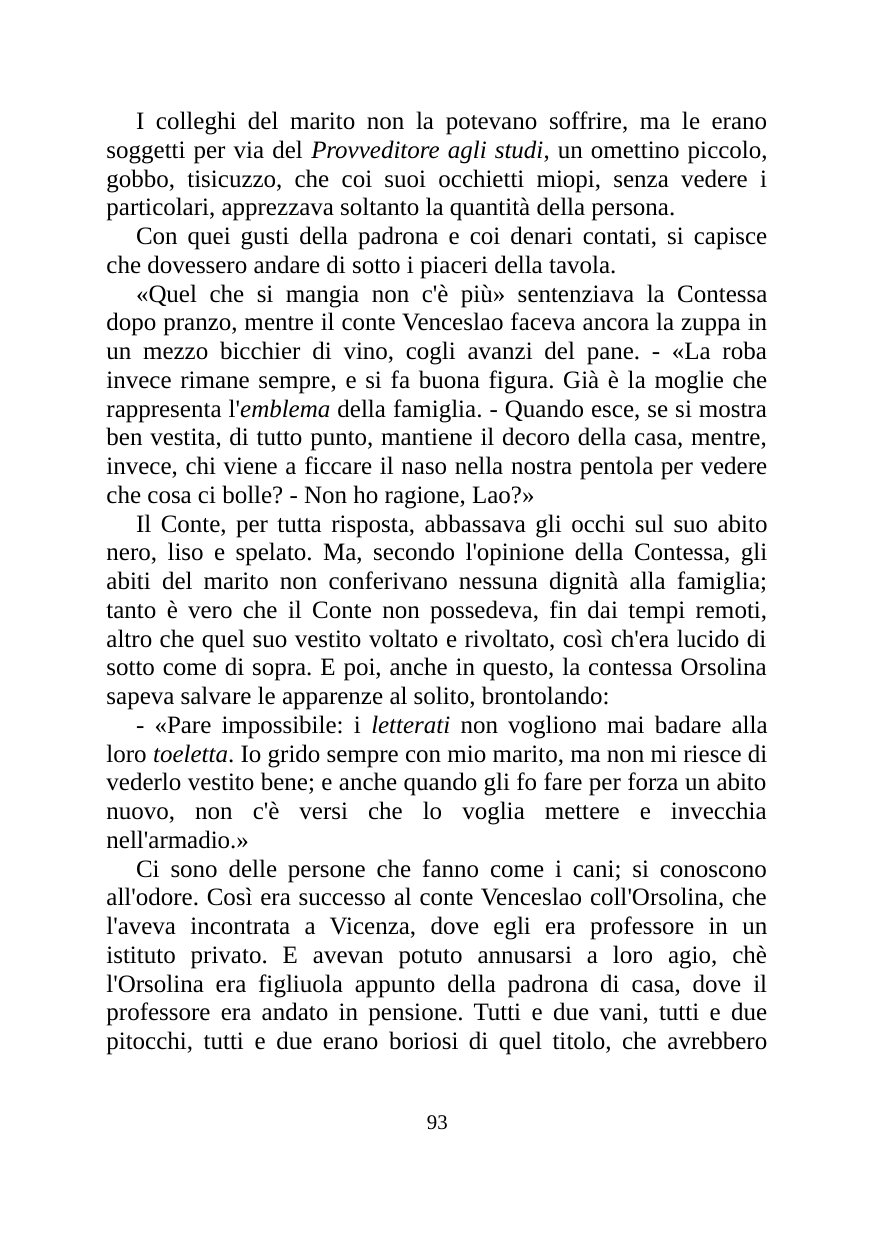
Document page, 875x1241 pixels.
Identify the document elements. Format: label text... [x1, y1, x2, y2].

text Il Conte, per tutta risposta, abbassava gli occhi sul suo abito nero, liso e spelato. Ma, secondo l'opinione della Contessa, gli abiti del marito non conferivano nessuna dignità alla famiglia; tanto è vero che il Conte non possedeva, fin dai tempi remoti, altro che quel suo vestito voltato e rivoltato, così ch'era lucido di sotto come di sopra. E poi, anche in questo, la contessa Orsolina sapeva salvare le apparenze al solito, brontolando: [106, 509, 768, 710]
text - «Pare impossibile: i letterati non vogliono mai badare alla loro toeletta. Io grido sempre con mio marito, ma non mi riesce di vederlo vestito bene; e anche quando gli fo fare per forza un abito nuovo, non c'è versi che lo voglia mettere e invecchia nell'armadio.» [106, 710, 768, 854]
text «Quel che si mangia non c'è più» sentenziava la Contessa dopo pranzo, mentre il conte Venceslao faceva ancora la zuppa in un mezzo bicchier di vino, cogli avanzi del pane. - «La roba invece rimane sempre, e si fa buona figura. Già è la moglie che rappresenta l'emblema della famiglia. - Quando esce, se si mostra ben vestita, di tutto punto, mantiene il decoro della casa, mentre, invece, chi viene a ficcare il naso nella nostra pentola per vedere che cosa ci bolle? - Non ho ragione, Lao?» [106, 279, 768, 509]
text Con quei gusti della padrona e coi denari contati, si capisce che dovessero andare di sotto i piaceri della tavola. [106, 221, 768, 279]
text I colleghi del marito non la potevano soffrire, ma le erano soggetti per via del Provveditore agli studi, un omettino piccolo, gobbo, tisicuzzo, che coi suoi occhietti miopi, senza vedere i particolari, apprezzava soltanto la quantità della persona. [106, 106, 768, 221]
text Ci sono delle persone che fanno come i cani; si conoscono all'odore. Così era successo al conte Venceslao coll'Orsolina, che l'aveva incontrata a Vicenza, dove egli era professore in un istituto privato. E avevan potuto annusarsi a loro agio, chè l'Orsolina era figliuola appunto della padrona di casa, dove il professore era andato in pensione. Tutti e due vani, tutti e due pitocchi, tutti e due erano boriosi di quel titolo, che avrebbero [106, 854, 768, 1055]
